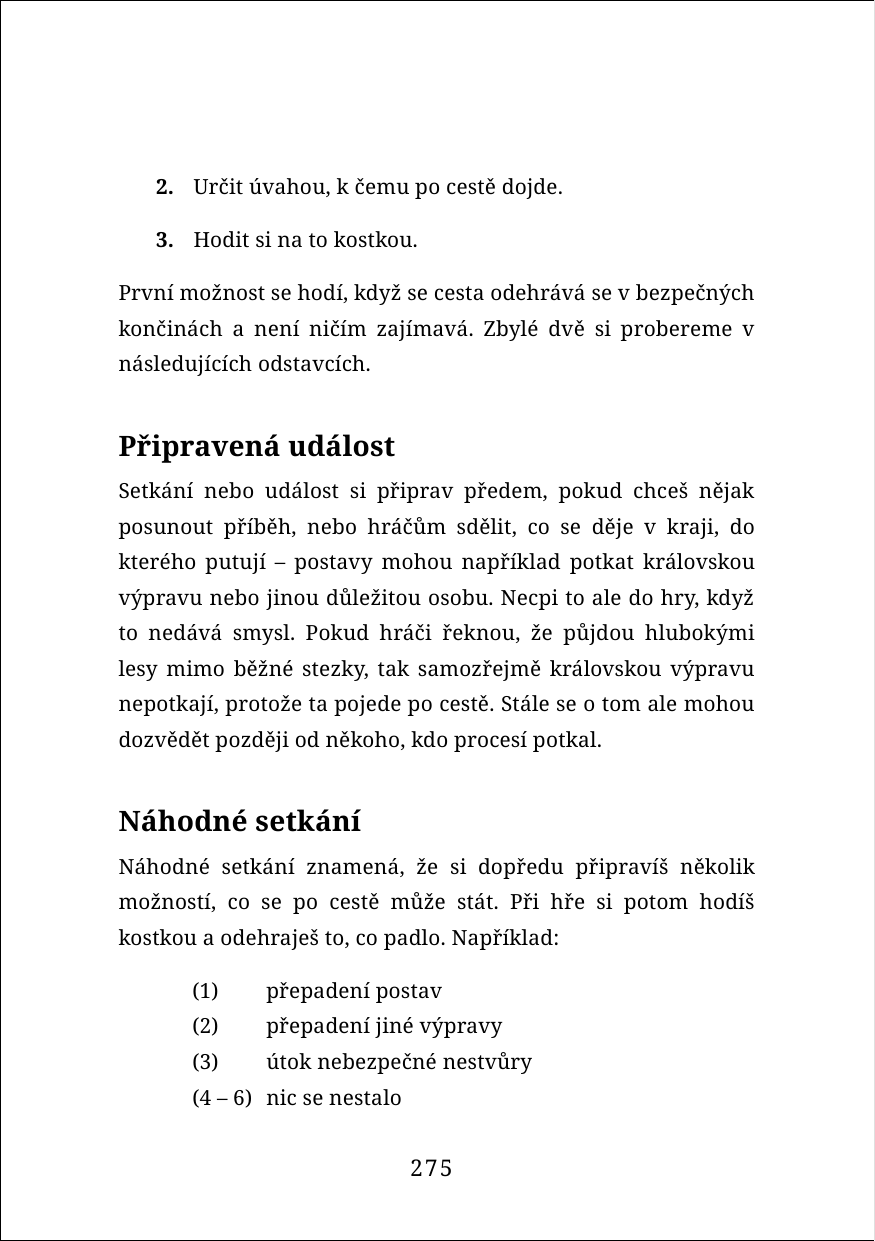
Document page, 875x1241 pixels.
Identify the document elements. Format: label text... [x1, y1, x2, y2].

text Náhodné setkání znamená, že si dopředu připravíš několik možností, co se po cestě může stát. Při hře si potom hodíš kostkou a odehraješ to, co padlo. Například: [118, 852, 756, 951]
text První možnost se hodí, když se cesta odehrává se v bezpečných končinách a není ničím zajímavá. Zbylé dvě si probereme v následujících odstavcích. [118, 278, 756, 378]
text (1) přepadení postav (2) přepadení jiné výpravy (3) útok nebezpečné nestvůry (4 – 6) nic se nestalo [192, 976, 756, 1111]
subtitle Připravená událost [118, 426, 756, 464]
subtitle Náhodné setkání [118, 802, 756, 840]
list Určit úvahou, k čemu po cestě dojde. [156, 172, 756, 200]
list Hodit si na to kostkou. [156, 225, 756, 253]
text Setkání nebo událost si připrav předem, pokud chceš nějak posunout příběh, nebo hráčům sdělit, co se děje v kraji, do kterého putují – postavy mohou například potkat královskou výpravu nebo jinou důležitou osobu. Necpi to ale do hry, když to nedává smysl. Pokud hráči řeknou, že půjdou hlubokými lesy mimo běžné stezky, tak samozřejmě královskou výpravu nepotkají, protože ta pojede po cestě. Stále se o tom ale mohou dozvědět později od někoho, kdo procesí potkal. [118, 476, 756, 753]
